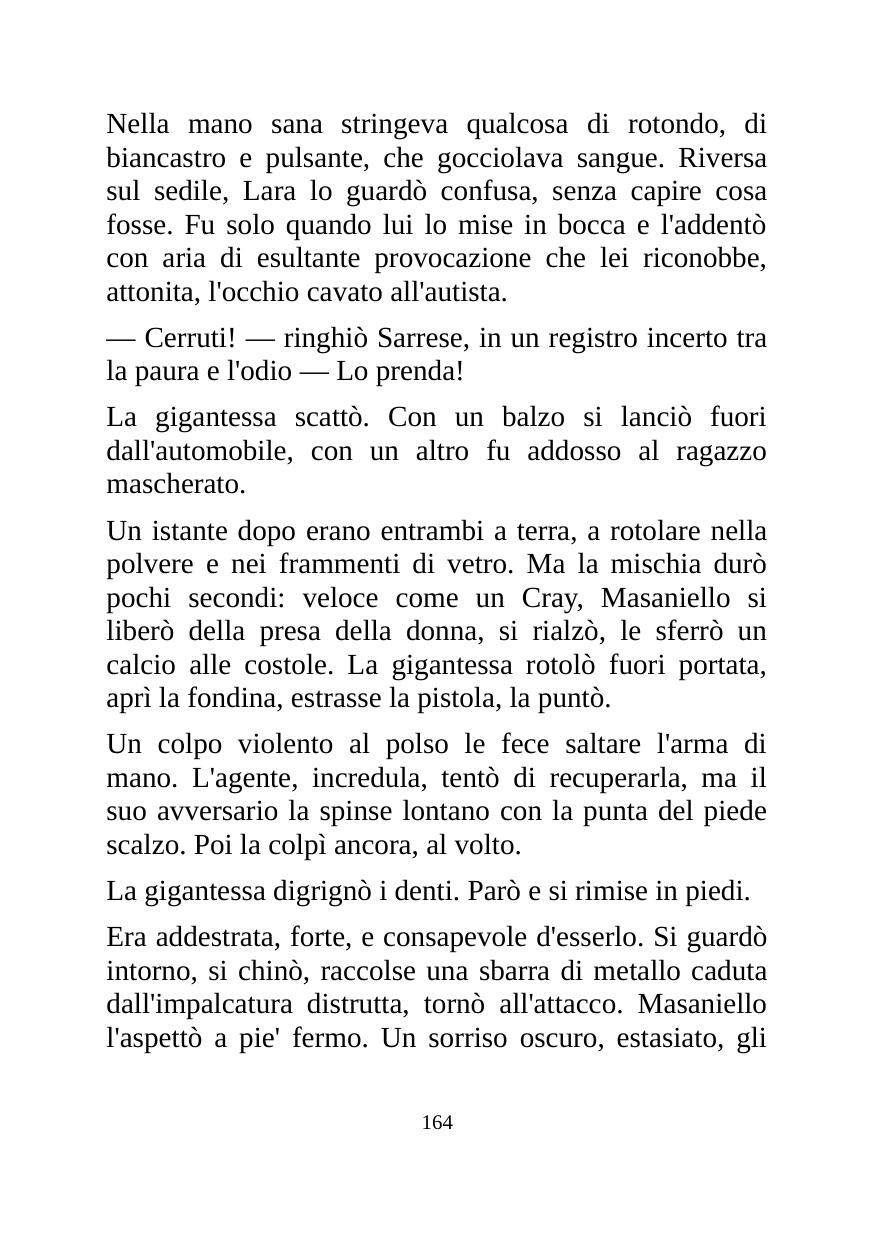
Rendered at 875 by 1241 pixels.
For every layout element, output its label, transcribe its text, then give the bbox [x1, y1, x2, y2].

text Un istante dopo erano entrambi a terra, a rotolare nella polvere e nei frammenti di vetro. Ma la mischia durò pochi secondi: veloce come un Cray, Masaniello si liberò della presa della donna, si rialzò, le sferrò un calcio alle costole. La gigantessa rotolò fuori portata, aprì la fondina, estrasse la pistola, la puntò. [106, 513, 768, 714]
text La gigantessa digrignò i denti. Parò e si rimise in piedi. [106, 873, 768, 907]
text Un colpo violento al polso le fece saltare l'arma di mano. L'agente, incredula, tentò di recuperarla, ma il suo avversario la spinse lontano con la punta del piede scalzo. Poi la colpì ancora, al volto. [106, 726, 768, 861]
text La gigantessa scattò. Con un balzo si lanciò fuori dall'automobile, con un altro fu addosso al ragazzo mascherato. [106, 399, 768, 500]
text — Cerruti! — ringhiò Sarrese, in un registro incerto tra la paura e l'odio — Lo prenda! [106, 320, 768, 387]
text Era addestrata, forte, e consapevole d'esserlo. Si guardò intorno, si chinò, raccolse una sbarra di metallo caduta dall'impalcatura distrutta, tornò all'attacco. Masaniello l'aspettò a pie' fermo. Un sorriso oscuro, estasiato, gli [106, 919, 768, 1053]
text Nella mano sana stringeva qualcosa di rotondo, di biancastro e pulsante, che gocciolava sangue. Riversa sul sedile, Lara lo guardò confusa, senza capire cosa fosse. Fu solo quando lui lo mise in bocca e l'addentò con aria di esultante provocazione che lei riconobbe, attonita, l'occhio cavato all'autista. [106, 106, 768, 307]
